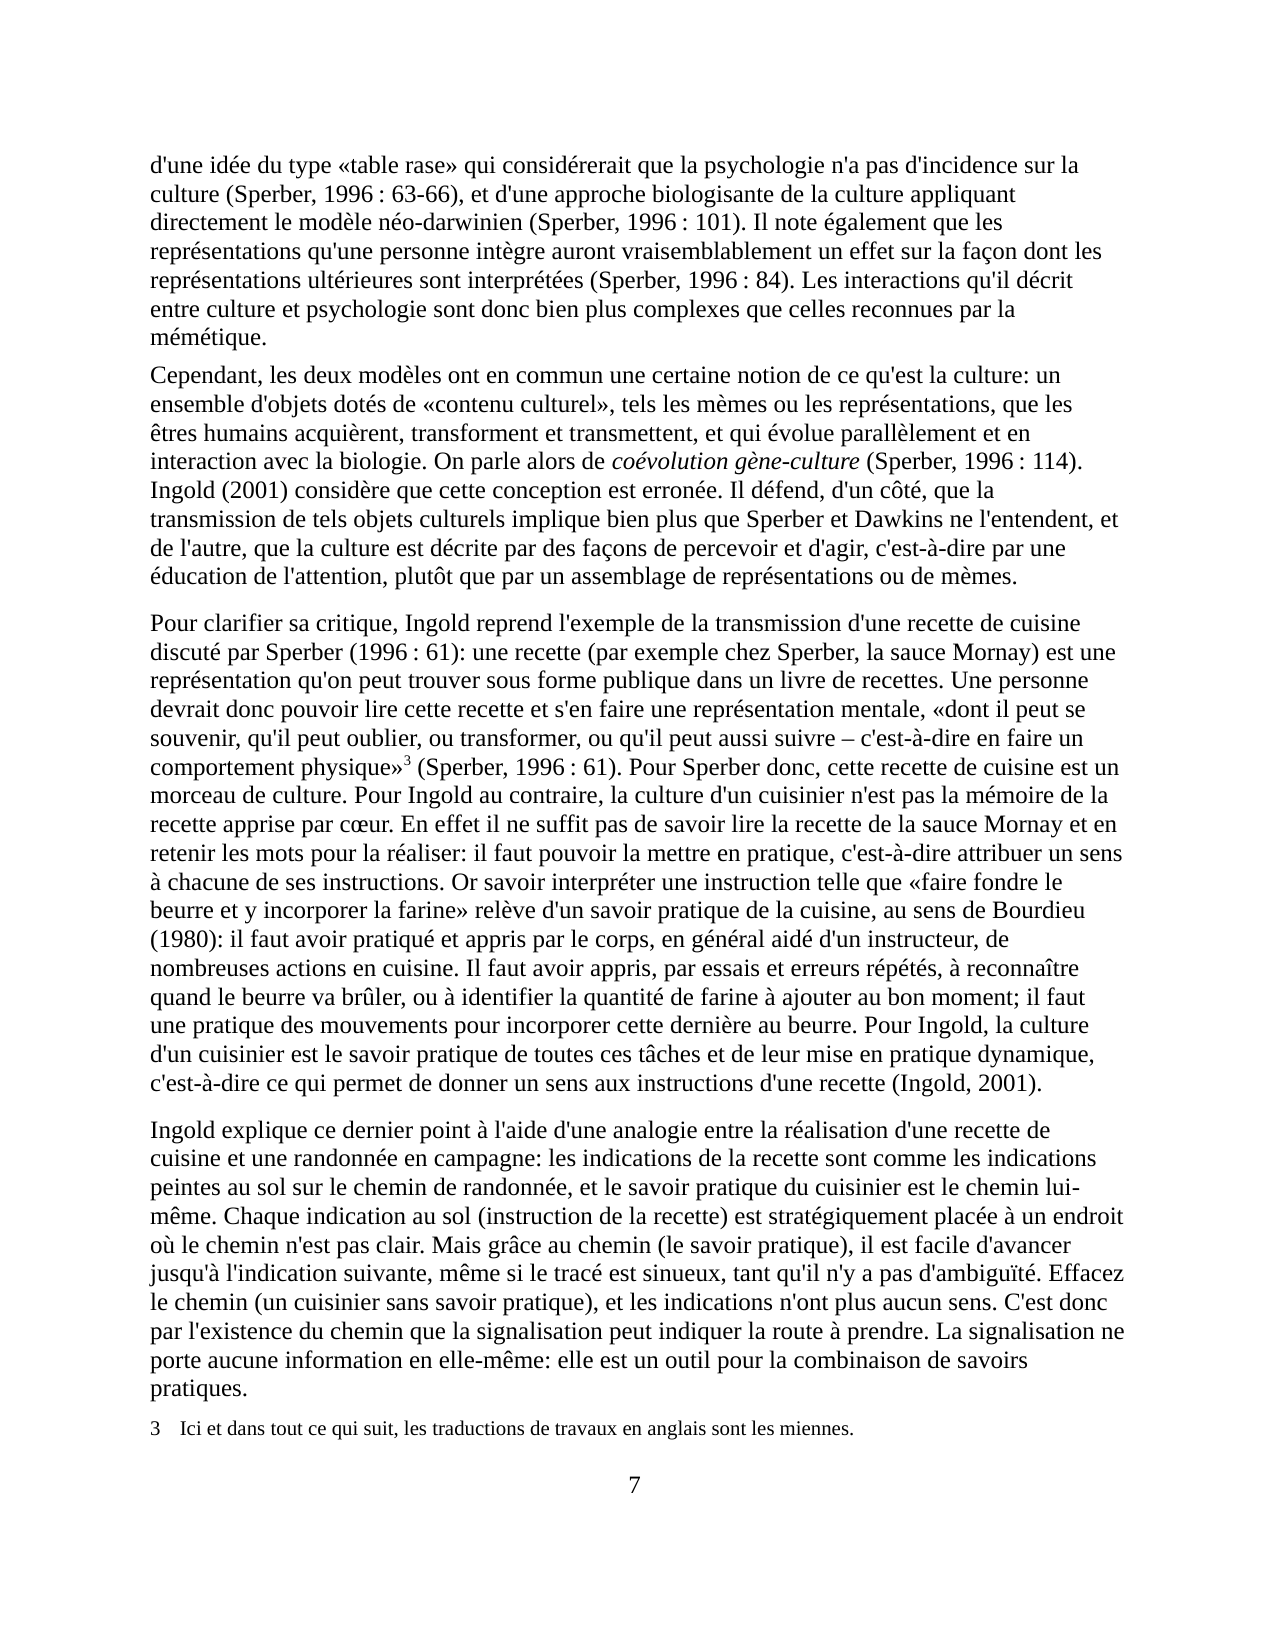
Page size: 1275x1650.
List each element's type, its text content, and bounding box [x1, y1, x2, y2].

text Ici et dans tout ce qui suit, les traductions de travaux en anglais sont les miennes. [150, 1416, 1125, 1440]
text Cependant, les deux modèles ont en commun une certaine notion de ce qu'est la culture: un ensemble d'objets dotés de «contenu culturel», tels les mèmes ou les représentations, que les êtres humains acquièrent, transforment et transmettent, et qui évolue parallèlement et en interaction avec la biologie. On parle alors de coévolution gène-culture (Sperber, 1996 : 114). Ingold (2001) considère que cette conception est erronée. Il défend, d'un côté, que la transmission de tels objets culturels implique bien plus que Sperber et Dawkins ne l'entendent, et de l'autre, que la culture est décrite par des façons de percevoir et d'agir, c'est-à-dire par une éducation de l'attention, plutôt que par un assemblage de représentations ou de mèmes. [150, 360, 1125, 590]
text Pour clarifier sa critique, Ingold reprend l'exemple de la transmission d'une recette de cuisine discuté par Sperber (1996 : 61): une recette (par exemple chez Sperber, la sauce Mornay) est une représentation qu'on peut trouver sous forme publique dans un livre de recettes. Une personne devrait donc pouvoir lire cette recette et s'en faire une représentation mentale, «dont il peut se souvenir, qu'il peut oublier, ou transformer, ou qu'il peut aussi suivre – c'est-à-dire en faire un comportement physique» (Sperber, 1996 : 61). Pour Sperber donc, cette recette de cuisine est un morceau de culture. Pour Ingold au contraire, la culture d'un cuisinier n'est pas la mémoire de la recette apprise par cœur. En effet il ne suffit pas de savoir lire la recette de la sauce Mornay et en retenir les mots pour la réaliser: il faut pouvoir la mettre en pratique, c'est-à-dire attribuer un sens à chacune de ses instructions. Or savoir interpréter une instruction telle que «faire fondre le beurre et y incorporer la farine» relève d'un savoir pratique de la cuisine, au sens de Bourdieu (1980): il faut avoir pratiqué et appris par le corps, en général aidé d'un instructeur, de nombreuses actions en cuisine. Il faut avoir appris, par essais et erreurs répétés, à reconnaître quand le beurre va brûler, ou à identifier la quantité de farine à ajouter au bon moment; il faut une pratique des mouvements pour incorporer cette dernière au beurre. Pour Ingold, la culture d'un cuisinier est le savoir pratique de toutes ces tâches et de leur mise en pratique dynamique, c'est-à-dire ce qui permet de donner un sens aux instructions d'une recette (Ingold, 2001). [150, 608, 1125, 1097]
text Ingold explique ce dernier point à l'aide d'une analogie entre la réalisation d'une recette de cuisine et une randonnée en campagne: les indications de la recette sont comme les indications peintes au sol sur le chemin de randonnée, et le savoir pratique du cuisinier est le chemin lui-même. Chaque indication au sol (instruction de la recette) est stratégiquement placée à un endroit où le chemin n'est pas clair. Mais grâce au chemin (le savoir pratique), il est facile d'avancer jusqu'à l'indication suivante, même si le tracé est sinueux, tant qu'il n'y a pas d'ambiguïté. Effacez le chemin (un cuisinier sans savoir pratique), et les indications n'ont plus aucun sens. C'est donc par l'existence du chemin que la signalisation peut indiquer la route à prendre. La signalisation ne porte aucune information en elle-même: elle est un outil pour la combinaison de savoirs pratiques. [150, 1115, 1125, 1402]
text d'une idée du type «table rase» qui considérerait que la psychologie n'a pas d'incidence sur la culture (Sperber, 1996 : 63‑66), et d'une approche biologisante de la culture appliquant directement le modèle néo-darwinien (Sperber, 1996 : 101). Il note également que les représentations qu'une personne intègre auront vraisemblablement un effet sur la façon dont les représentations ultérieures sont interprétées (Sperber, 1996 : 84). Les interactions qu'il décrit entre culture et psychologie sont donc bien plus complexes que celles reconnues par la mémétique. [150, 150, 1125, 351]
